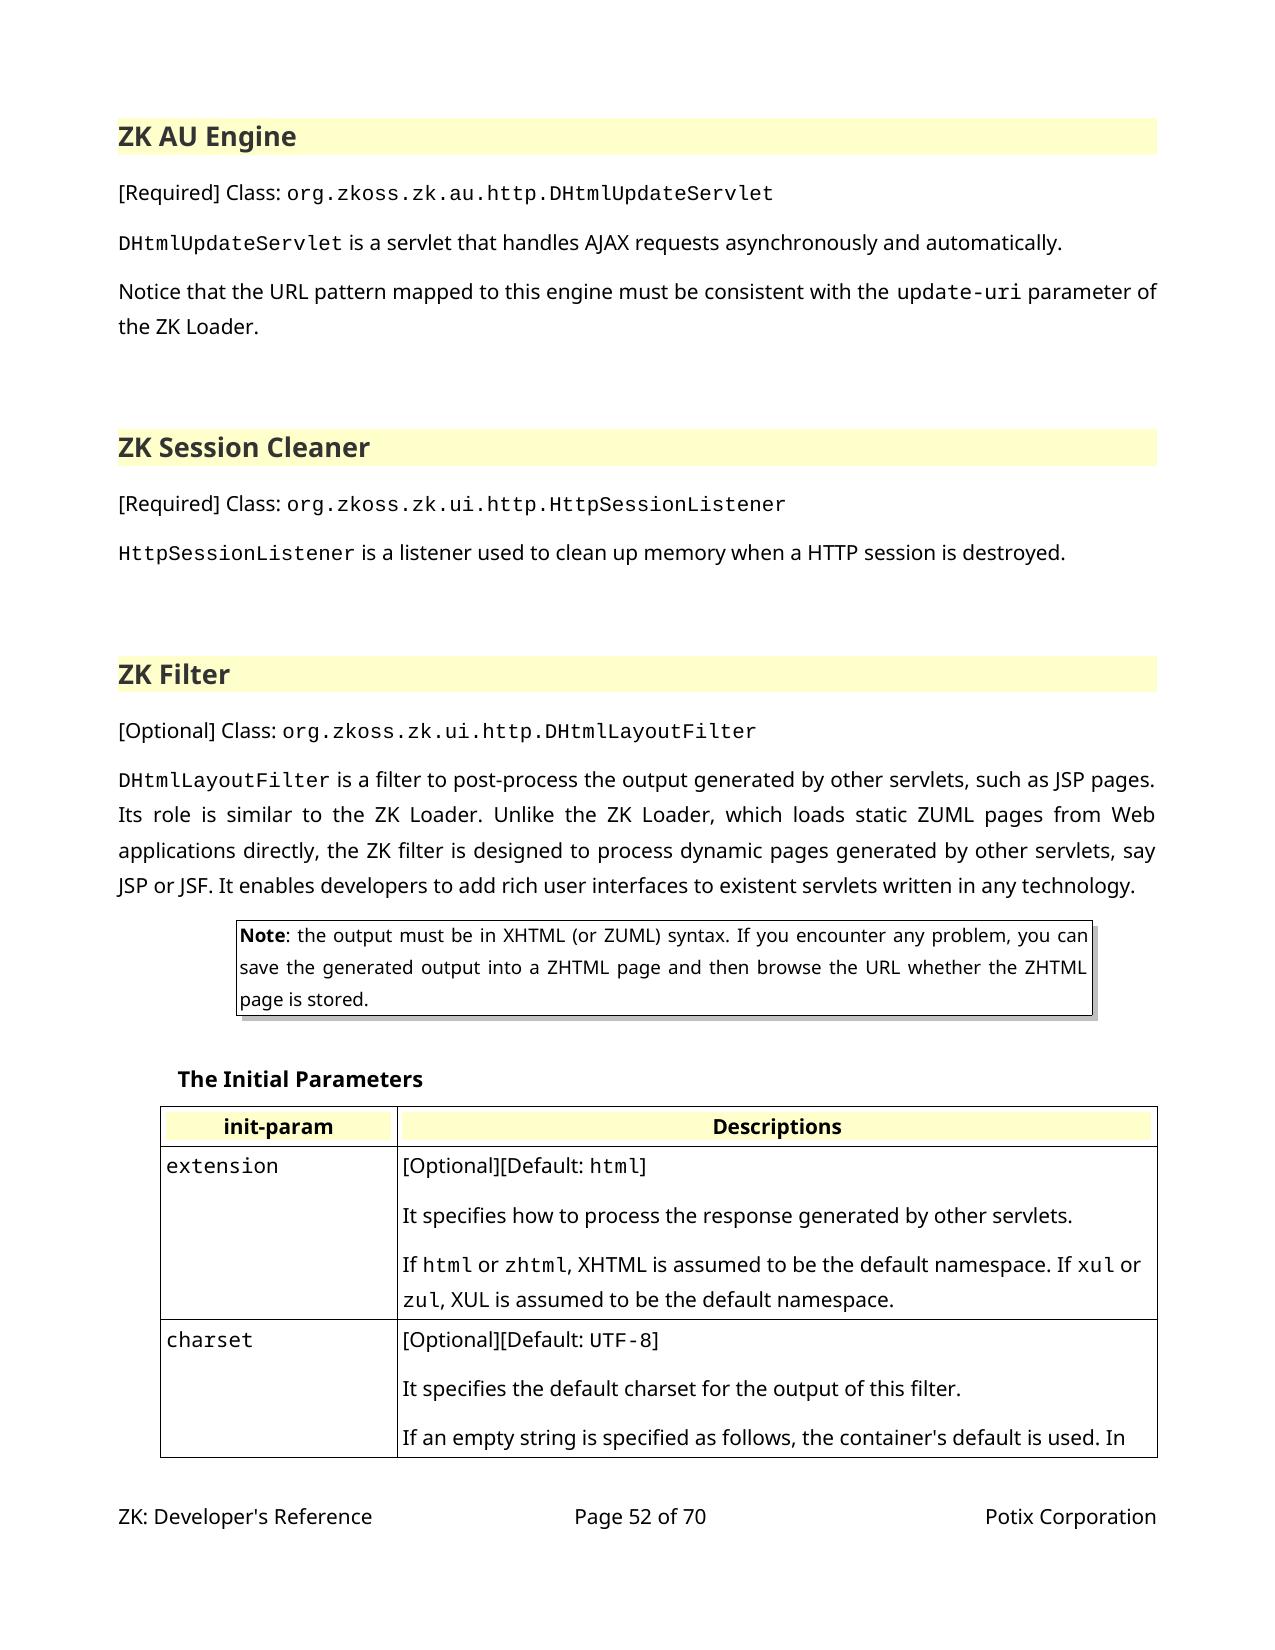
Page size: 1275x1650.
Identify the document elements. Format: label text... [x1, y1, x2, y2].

table_header init-param [161, 1107, 397, 1146]
subtitle ZK Session Cleaner [118, 429, 1157, 466]
text Note: the output must be in XHTML (or ZUML) syntax. If you encounter any problem, you can save the generated output into a ZHTML page and then browse the URL whether the ZHTML page is stored. [237, 921, 1092, 1015]
table_header Descriptions [398, 1107, 1157, 1146]
text DHtmlLayoutFilter is a filter to post-process the output generated by other servlets, such as JSP pages. Its role is similar to the ZK Loader. Unlike the ZK Loader, which loads static ZUML pages from Web applications directly, the ZK filter is designed to process dynamic pages generated by other servlets, say JSP or JSF. It enables developers to add rich user interfaces to existent servlets written in any technology. [118, 765, 1157, 899]
text DHtmlUpdateServlet is a servlet that handles AJAX requests asynchronously and automatically. [118, 228, 1157, 256]
table_cell extension [161, 1147, 397, 1319]
subtitle ZK AU Engine [118, 118, 1157, 155]
table_cell charset [161, 1320, 397, 1457]
text [Required] Class: org.zkoss.zk.au.http.DHtmlUpdateServlet [118, 178, 1157, 207]
text Notice that the URL pattern mapped to this engine must be consistent with the update-uri parameter of the ZK Loader. [118, 277, 1157, 340]
subtitle ZK Filter [118, 656, 1157, 692]
subtitle The Initial Parameters [177, 1064, 1157, 1094]
text [Optional] Class: org.zkoss.zk.ui.http.DHtmlLayoutFilter [118, 716, 1157, 744]
text HttpSessionListener is a listener used to clean up memory when a HTTP session is destroyed. [118, 538, 1157, 567]
table_cell [Optional][Default: html] It specifies how to process the response generated by other servlets. If html or zhtml, XHTML is assumed to be the default namespace. If xul or zul, XUL is assumed to be the default namespace. [398, 1147, 1157, 1319]
text [Required] Class: org.zkoss.zk.ui.http.HttpSessionListener [118, 489, 1157, 518]
table_cell [Optional][Default: UTF-8] It specifies the default charset for the output of this filter. If an empty string is specified as follows, the container's default is used. In [398, 1320, 1157, 1457]
